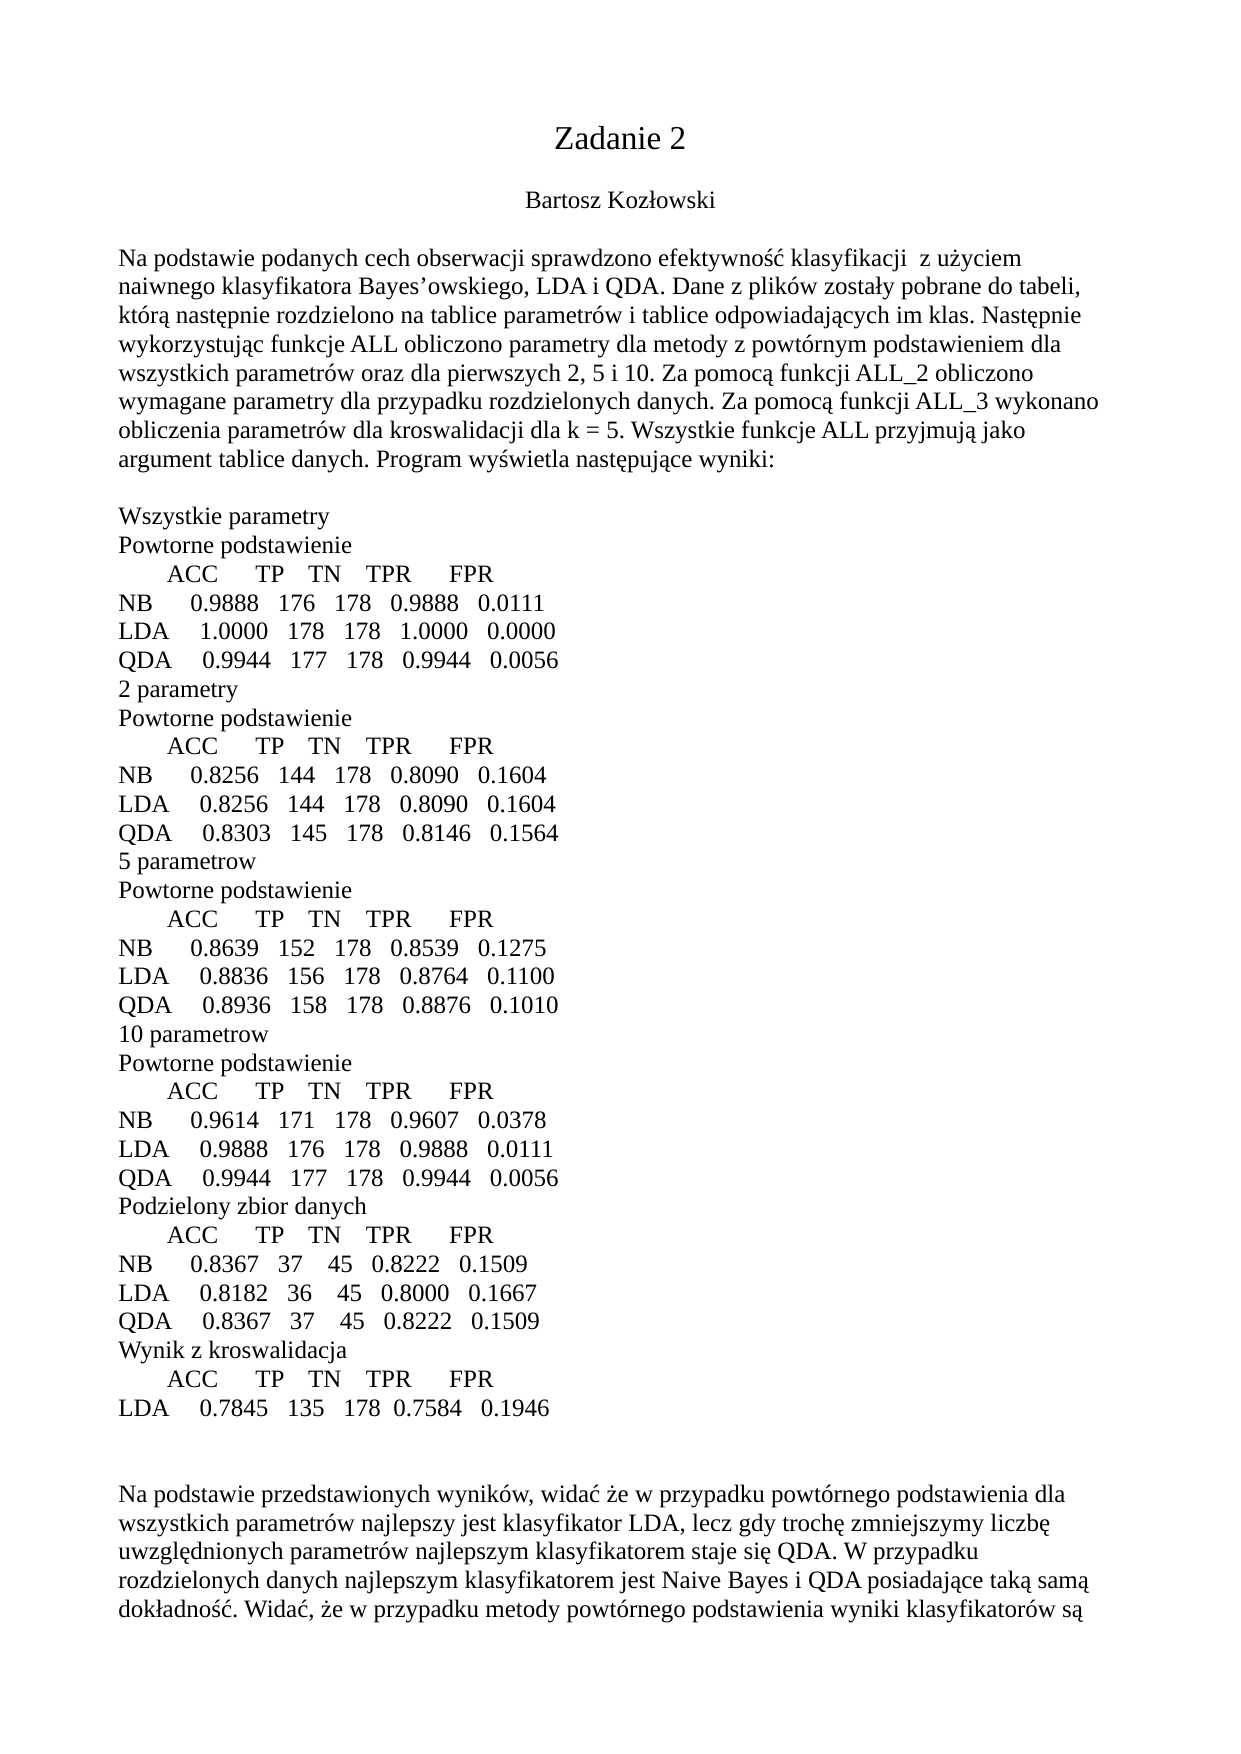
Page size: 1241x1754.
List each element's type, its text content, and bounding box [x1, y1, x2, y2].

text LDA 0.7845 135 178 0.7584 0.1946 [118, 1393, 1122, 1421]
text Bartosz Kozłowski [118, 185, 1122, 214]
text Powtorne podstawienie [118, 1048, 1122, 1076]
text ACC TP TN TPR FPR [118, 904, 1122, 933]
text QDA 0.9944 177 178 0.9944 0.0056 [118, 1163, 1122, 1191]
text 2 parametry [118, 674, 1122, 703]
text ACC TP TN TPR FPR [118, 731, 1122, 760]
text Wynik z kroswalidacja [118, 1335, 1122, 1364]
text Powtorne podstawienie [118, 530, 1122, 559]
text ACC TP TN TPR FPR [118, 1220, 1122, 1249]
text QDA 0.8936 158 178 0.8876 0.1010 [118, 990, 1122, 1019]
text NB 0.9888 176 178 0.9888 0.0111 [118, 588, 1122, 616]
text NB 0.8367 37 45 0.8222 0.1509 [118, 1249, 1122, 1278]
text NB 0.8639 152 178 0.8539 0.1275 [118, 933, 1122, 961]
text Na podstawie podanych cech obserwacji sprawdzono efektywność klasyfikacji z użyciem naiwnego klasyfikatora Bayes’owskiego, LDA i QDA. Dane z plików zostały pobrane do tabeli, którą następnie rozdzielono na tablice parametrów i tablice odpowiadających im klas. Następnie wykorzystując funkcje ALL obliczono parametry dla metody z powtórnym podstawieniem dla wszystkich parametrów oraz dla pierwszych 2, 5 i 10. Za pomocą funkcji ALL_2 obliczono wymagane parametry dla przypadku rozdzielonych danych. Za pomocą funkcji ALL_3 wykonano obliczenia parametrów dla kroswalidacji dla k = 5. Wszystkie funkcje ALL przyjmują jako argument tablice danych. Program wyświetla następujące wyniki: [118, 243, 1122, 473]
text QDA 0.8367 37 45 0.8222 0.1509 [118, 1306, 1122, 1335]
text LDA 0.9888 176 178 0.9888 0.0111 [118, 1134, 1122, 1163]
text Zadanie 2 [118, 118, 1122, 156]
text 5 parametrow [118, 846, 1122, 875]
text QDA 0.9944 177 178 0.9944 0.0056 [118, 645, 1122, 674]
text LDA 0.8256 144 178 0.8090 0.1604 [118, 789, 1122, 818]
text NB 0.9614 171 178 0.9607 0.0378 [118, 1105, 1122, 1134]
text Podzielony zbior danych [118, 1191, 1122, 1220]
text Powtorne podstawienie [118, 703, 1122, 731]
text LDA 1.0000 178 178 1.0000 0.0000 [118, 616, 1122, 645]
text QDA 0.8303 145 178 0.8146 0.1564 [118, 818, 1122, 846]
text Wszystkie parametry [118, 501, 1122, 530]
text ACC TP TN TPR FPR [118, 559, 1122, 588]
text 10 parametrow [118, 1019, 1122, 1048]
text LDA 0.8182 36 45 0.8000 0.1667 [118, 1278, 1122, 1306]
text NB 0.8256 144 178 0.8090 0.1604 [118, 760, 1122, 789]
text LDA 0.8836 156 178 0.8764 0.1100 [118, 961, 1122, 990]
text ACC TP TN TPR FPR [118, 1364, 1122, 1393]
text ACC TP TN TPR FPR [118, 1076, 1122, 1105]
text Na podstawie przedstawionych wyników, widać że w przypadku powtórnego podstawienia dla wszystkich parametrów najlepszy jest klasyfikator LDA, lecz gdy trochę zmniejszymy liczbę uwzględnionych parametrów najlepszym klasyfikatorem staje się QDA. W przypadku rozdzielonych danych najlepszym klasyfikatorem jest Naive Bayes i QDA posiadające taką samą dokładność. Widać, że w przypadku metody powtórnego podstawienia wyniki klasyfikatorów są [118, 1479, 1122, 1623]
text Powtorne podstawienie [118, 875, 1122, 904]
